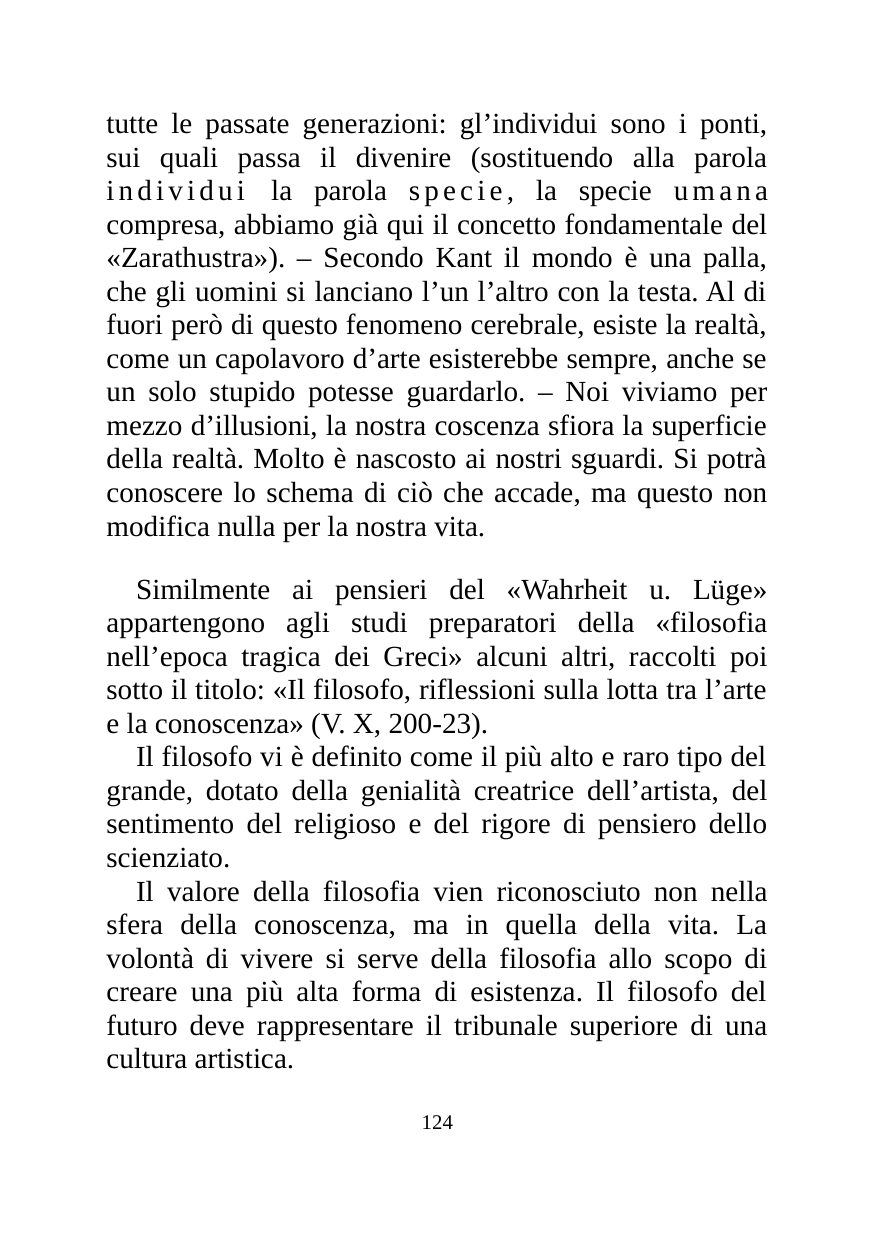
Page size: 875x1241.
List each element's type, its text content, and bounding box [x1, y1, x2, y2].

text Similmente ai pensieri del «Wahrheit u. Lüge» appartengono agli studi preparatori della «filosofia nell’epoca tragica dei Greci» alcuni altri, raccolti poi sotto il titolo: «Il filosofo, riflessioni sulla lotta tra l’arte e la conoscenza» (V. X, 200-23). [106, 572, 768, 739]
text Il filosofo vi è definito come il più alto e raro tipo del grande, dotato della genialità creatrice dell’artista, del sentimento del religioso e del rigore di pensiero dello scienziato. [106, 739, 768, 874]
text tutte le passate generazioni: gl’individui sono i ponti, sui quali passa il divenire (sostituendo alla parola individui la parola specie, la specie umana compresa, abbiamo già qui il concetto fondamentale del «Zarathustra»). – Secondo Kant il mondo è una palla, che gli uomini si lanciano l’un l’altro con la testa. Al di fuori però di questo fenomeno cerebrale, esiste la realtà, come un capolavoro d’arte esisterebbe sempre, anche se un solo stupido potesse guardarlo. – Noi viviamo per mezzo d’illusioni, la nostra coscenza sfiora la superficie della realtà. Molto è nascosto ai nostri sguardi. Si potrà conoscere lo schema di ciò che accade, ma questo non modifica nulla per la nostra vita. [106, 106, 768, 542]
text Il valore della filosofia vien riconosciuto non nella sfera della conoscenza, ma in quella della vita. La volontà di vivere si serve della filosofia allo scopo di creare una più alta forma di esistenza. Il filosofo del futuro deve rappresentare il tribunale superiore di una cultura artistica. [106, 874, 768, 1075]
